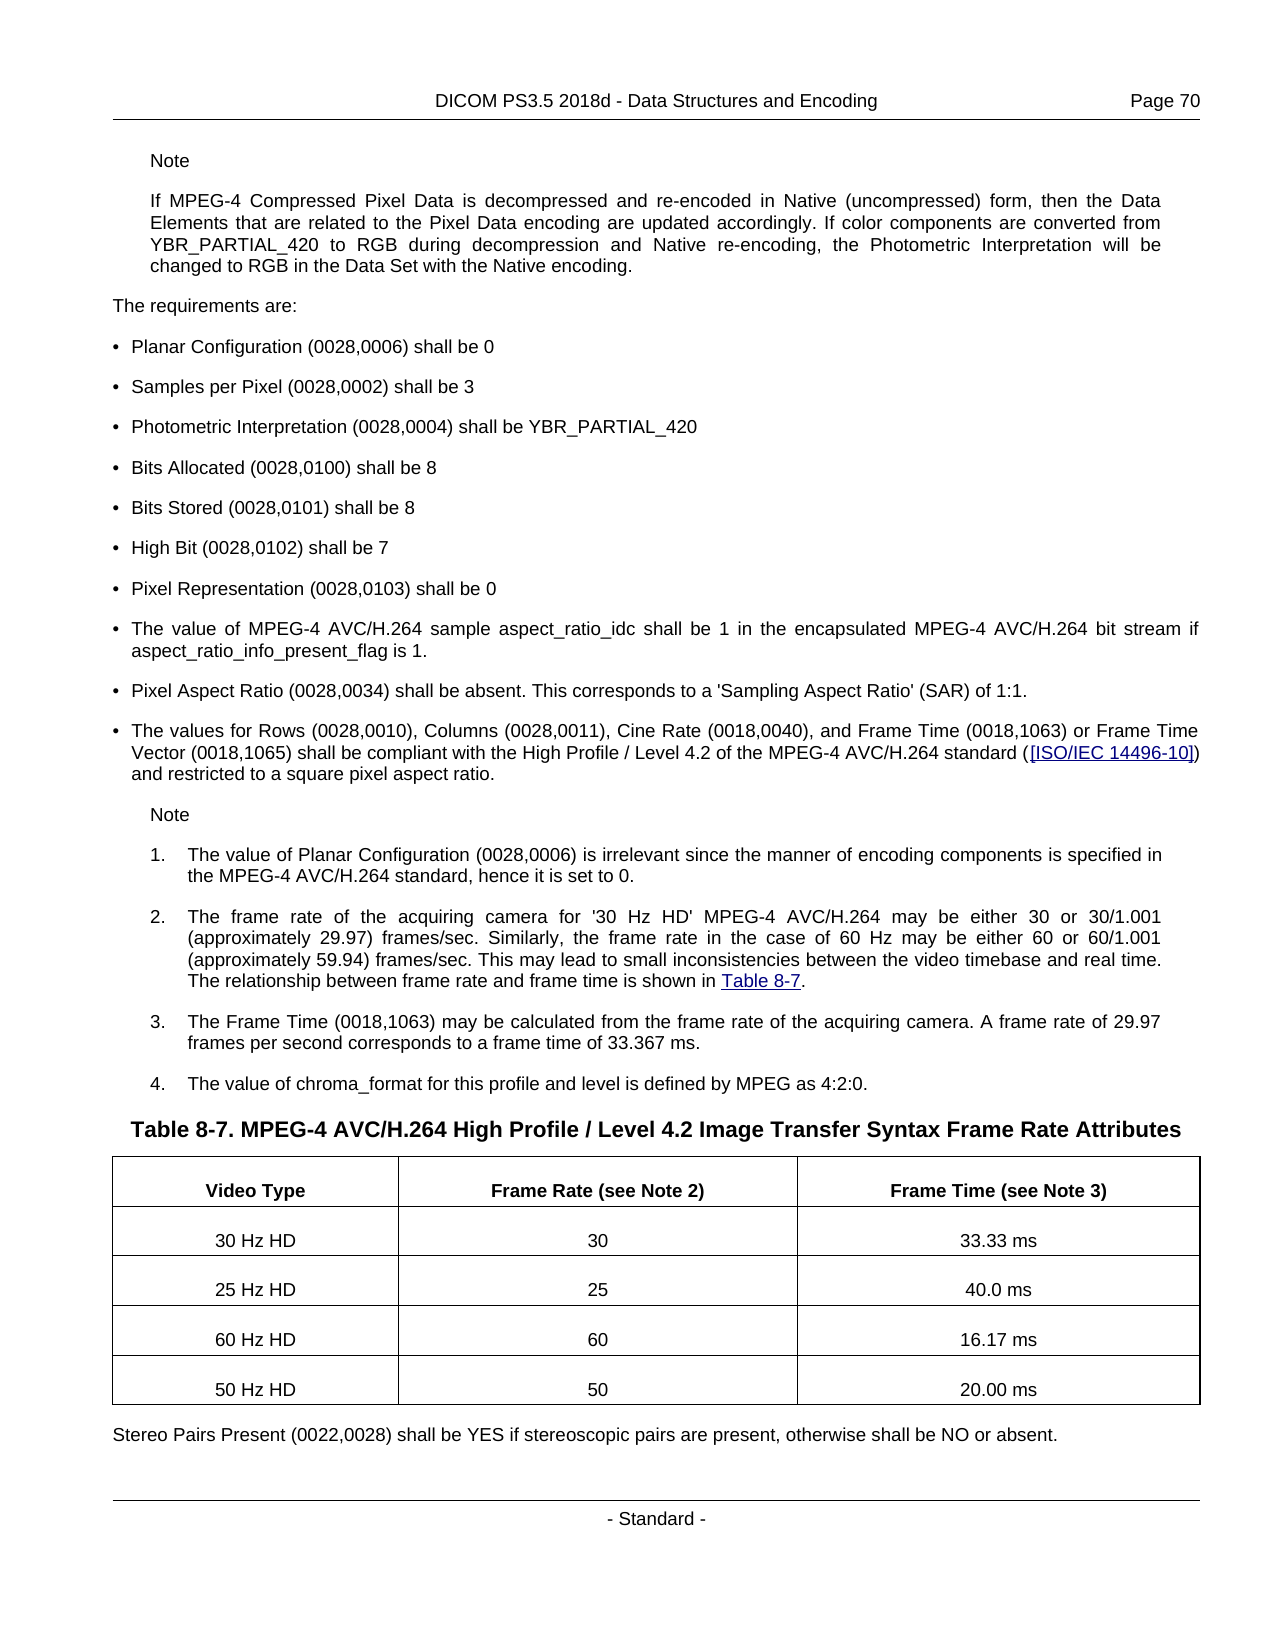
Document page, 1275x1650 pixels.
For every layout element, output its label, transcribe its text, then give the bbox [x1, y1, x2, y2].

table_cell 30 Hz HD [113, 1207, 398, 1255]
text The requirements are: [112, 295, 1200, 317]
text Note [150, 150, 1162, 172]
table_cell 25 [399, 1256, 797, 1305]
list Pixel Representation (0028,0103) shall be 0 [112, 577, 1200, 599]
list The frame rate of the acquiring camera for '30 Hz HD' MPEG-4 AVC/H.264 may be either 30 or 30/1.001 (approximately 29.97) frames/sec. Similarly, the frame rate in the case of 60 Hz may be either 60 or 60/1.001 (approximately 59.94) frames/sec. This may lead to small inconsistencies between the video timebase and real time. The relationship between frame rate and frame time is shown in Table 8-7. [150, 906, 1162, 992]
table_header Video Type [113, 1157, 398, 1206]
table_cell 40.0 ms [798, 1256, 1199, 1305]
text Note [150, 803, 1162, 825]
list Bits Stored (0028,0101) shall be 8 [112, 497, 1200, 518]
list The Frame Time (0018,1063) may be calculated from the frame rate of the acquiring camera. A frame rate of 29.97 frames per second corresponds to a frame time of 33.367 ms. [150, 1011, 1162, 1054]
text Stereo Pairs Present (0022,0028) shall be YES if stereoscopic pairs are present, otherwise shall be NO or absent. [112, 1424, 1200, 1446]
table_cell 33.33 ms [798, 1207, 1199, 1255]
table_cell 60 Hz HD [113, 1306, 398, 1355]
table_cell 30 [399, 1207, 797, 1255]
table_header Frame Time (see Note 3) [798, 1157, 1199, 1206]
list Bits Allocated (0028,0100) shall be 8 [112, 457, 1200, 478]
list The values for Rows (0028,0010), Columns (0028,0011), Cine Rate (0018,0040), and Frame Time (0018,1063) or Frame Time Vector (0018,1065) shall be compliant with the High Profile / Level 4.2 of the MPEG-4 AVC/H.264 standard ([ISO/IEC 14496-10]) and restricted to a square pixel aspect ratio. [112, 720, 1200, 785]
table_cell 20.00 ms [798, 1356, 1199, 1404]
table_cell 16.17 ms [798, 1306, 1199, 1355]
list The value of Planar Configuration (0028,0006) is irrelevant since the manner of encoding components is specified in the MPEG-4 AVC/H.264 standard, hence it is set to 0. [150, 844, 1162, 887]
list Photometric Interpretation (0028,0004) shall be YBR_PARTIAL_420 [112, 416, 1200, 438]
table_cell 25 Hz HD [113, 1256, 398, 1305]
table_cell 60 [399, 1306, 797, 1355]
list The value of MPEG-4 AVC/H.264 sample aspect_ratio_idc shall be 1 in the encapsulated MPEG-4 AVC/H.264 bit stream if aspect_ratio_info_present_flag is 1. [112, 618, 1200, 661]
list High Bit (0028,0102) shall be 7 [112, 537, 1200, 559]
text If MPEG-4 Compressed Pixel Data is decompressed and re-encoded in Native (uncompressed) form, then the Data Elements that are related to the Pixel Data encoding are updated accordingly. If color components are converted from YBR_PARTIAL_420 to RGB during decompression and Native re-encoding, the Photometric Interpretation will be changed to RGB in the Data Set with the Native encoding. [150, 190, 1162, 277]
table_cell 50 [399, 1356, 797, 1404]
list The value of chroma_format for this profile and level is defined by MPEG as 4:2:0. [150, 1072, 1162, 1094]
list Pixel Aspect Ratio (0028,0034) shall be absent. This corresponds to a 'Sampling Aspect Ratio' (SAR) of 1:1. [112, 680, 1200, 701]
table_header Frame Rate (see Note 2) [399, 1157, 797, 1206]
list Planar Configuration (0028,0006) shall be 0 [112, 336, 1200, 357]
text Table 8-7. MPEG-4 AVC/H.264 High Profile / Level 4.2 Image Transfer Syntax Frame Rate Attributes [112, 1117, 1200, 1142]
list Samples per Pixel (0028,0002) shall be 3 [112, 376, 1200, 397]
table_cell 50 Hz HD [113, 1356, 398, 1404]
